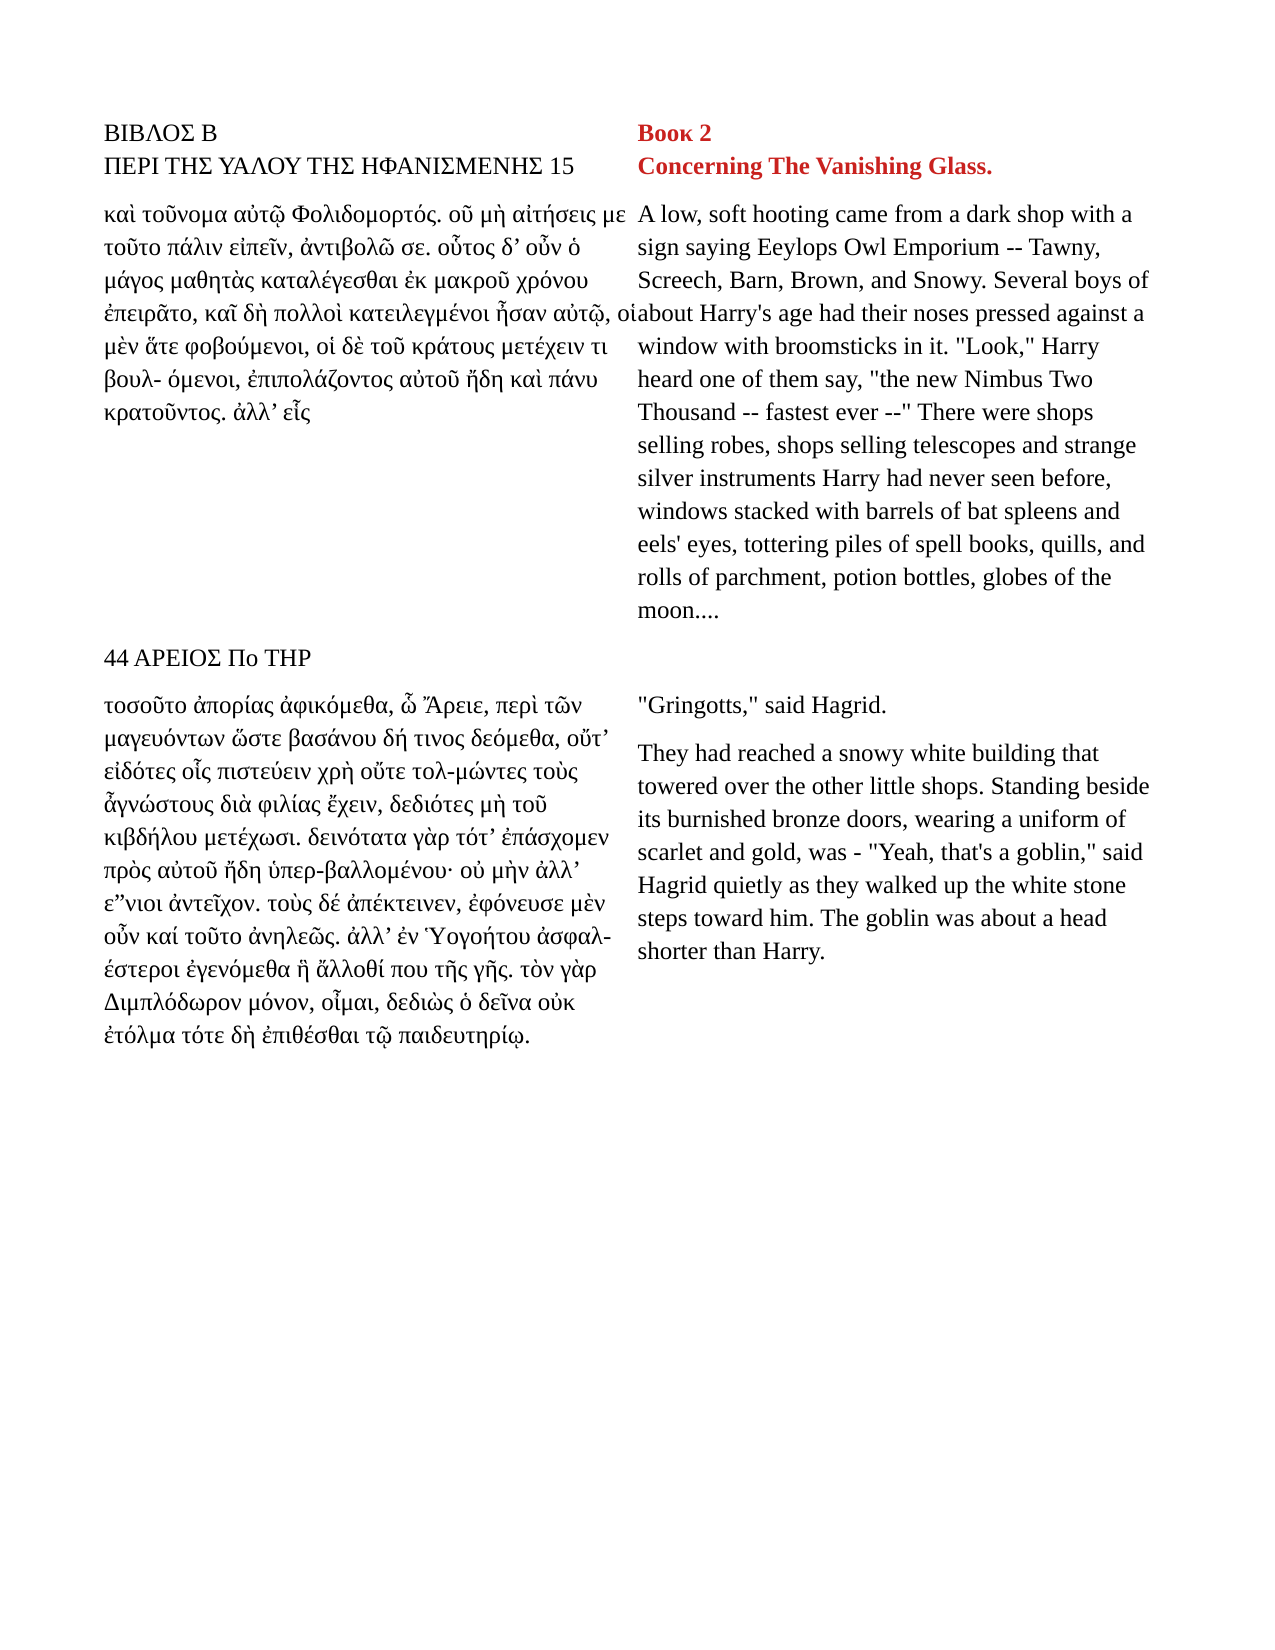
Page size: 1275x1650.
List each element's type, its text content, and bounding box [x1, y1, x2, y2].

table_cell A low, soft hooting came from a dark shop with a sign saying Eeylops Owl Emporium -- Tawny, Screech, Barn, Brown, and Snowy. Several boys of about Harry's age had their noses pressed against a window with broomsticks in it. "Look," Harry heard one of them say, "the new Nimbus Two Thousand -- fastest ever --" There were shops selling robes, shops selling telescopes and strange silver instruments Harry had never seen before, windows stacked with barrels of bat spleens and eels' eyes, tottering piles of spell books, quills, and rolls of parchment, potion bottles, globes of the moon.... [638, 199, 1157, 643]
table_cell [638, 643, 1157, 690]
table_cell καὶ τοῦνομα αὐτῷ Φολιδομορτός. οῦ μὴ αἰτήσεις με τοῦτο πάλιν εἰπεῖν, ἀντιβολῶ σε. οὗτος δ’ οὖν ὁ μάγος μαθητὰς καταλέγεσθαι ἐκ μακροῦ χρόνου ἐπειρᾶτο, καῖ δὴ πολλοὶ κατειλεγμένοι ἦσαν αὐτῷ, οἱ μὲν ἅτε φοβούμενοι, οἱ δὲ τοῦ κράτους μετέχειν τι βουλ- όμενοι, ἐπιπολάζοντος αὐτοῦ ἤδη καὶ πάνυ κρατοῦντος. ἀλλ’ εἷς [104, 199, 637, 643]
table_cell τοσοῦτο ἀπορίας ἀφικόμεθα, ὧ Ἄρειε, περὶ τῶν μαγευόντων ὥστε βασάνου δή τινος δεόμεθα, οὔτ’ εἰδότες οἷς πιστεύειν χρὴ οὔτε τολ-μώντες τοὺς ἆγνώστους διὰ φιλίας ἔχειν, δεδιότες μὴ τοῦ κιβδήλου μετέχωσι. δεινότατα γὰρ τότ’ ἐπάσχομεν πρὸς αὐτοῦ ἤδη ὑπερ-βαλλομένου· οὐ μὴν ἀλλ’ ε”νιοι ἀντεῖχον. τοὺς δέ ἀπέκτεινεν, ἐφόνευσε μὲν οὖν καί τοῦτο ἀνηλεῶς. ἀλλ’ ἐν Ὑογοήτου ἀσφαλ-έστεροι ἐγενόμεθα ἣ ἄλλοθί που τῆς γῆς. τὸν γὰρ Διμπλόδωρον μόνον, οἶμαι, δεδιὼς ὁ δεῖνα οὐκ ἐτόλμα τότε δὴ ἐπιθέσθαι τῷ παιδευτηρίῳ. [104, 690, 637, 1068]
table_cell "Gringotts," said Hagrid. They had reached a snowy white building that towered over the other little shops. Standing beside its burnished bronze doors, wearing a uniform of scarlet and gold, was - "Yeah, that's a goblin," said Hagrid quietly as they walked up the white stone steps toward him. The goblin was about a head shorter than Harry. [638, 690, 1157, 1068]
table_cell 44 ΑΡΕΙΟΣ Πο ΤΗΡ [104, 643, 637, 690]
table_header Βοοκ 2 Concerning The Vanishing Glass. [638, 118, 1157, 199]
table_header ΒΙΒΛΟΣ Β ΠΕΡΙ ΤΗΣ ΥΑΛΟΥ ΤΗΣ ΗΦΑΝΙΣΜΕΝΗΣ 15 [104, 118, 637, 199]
